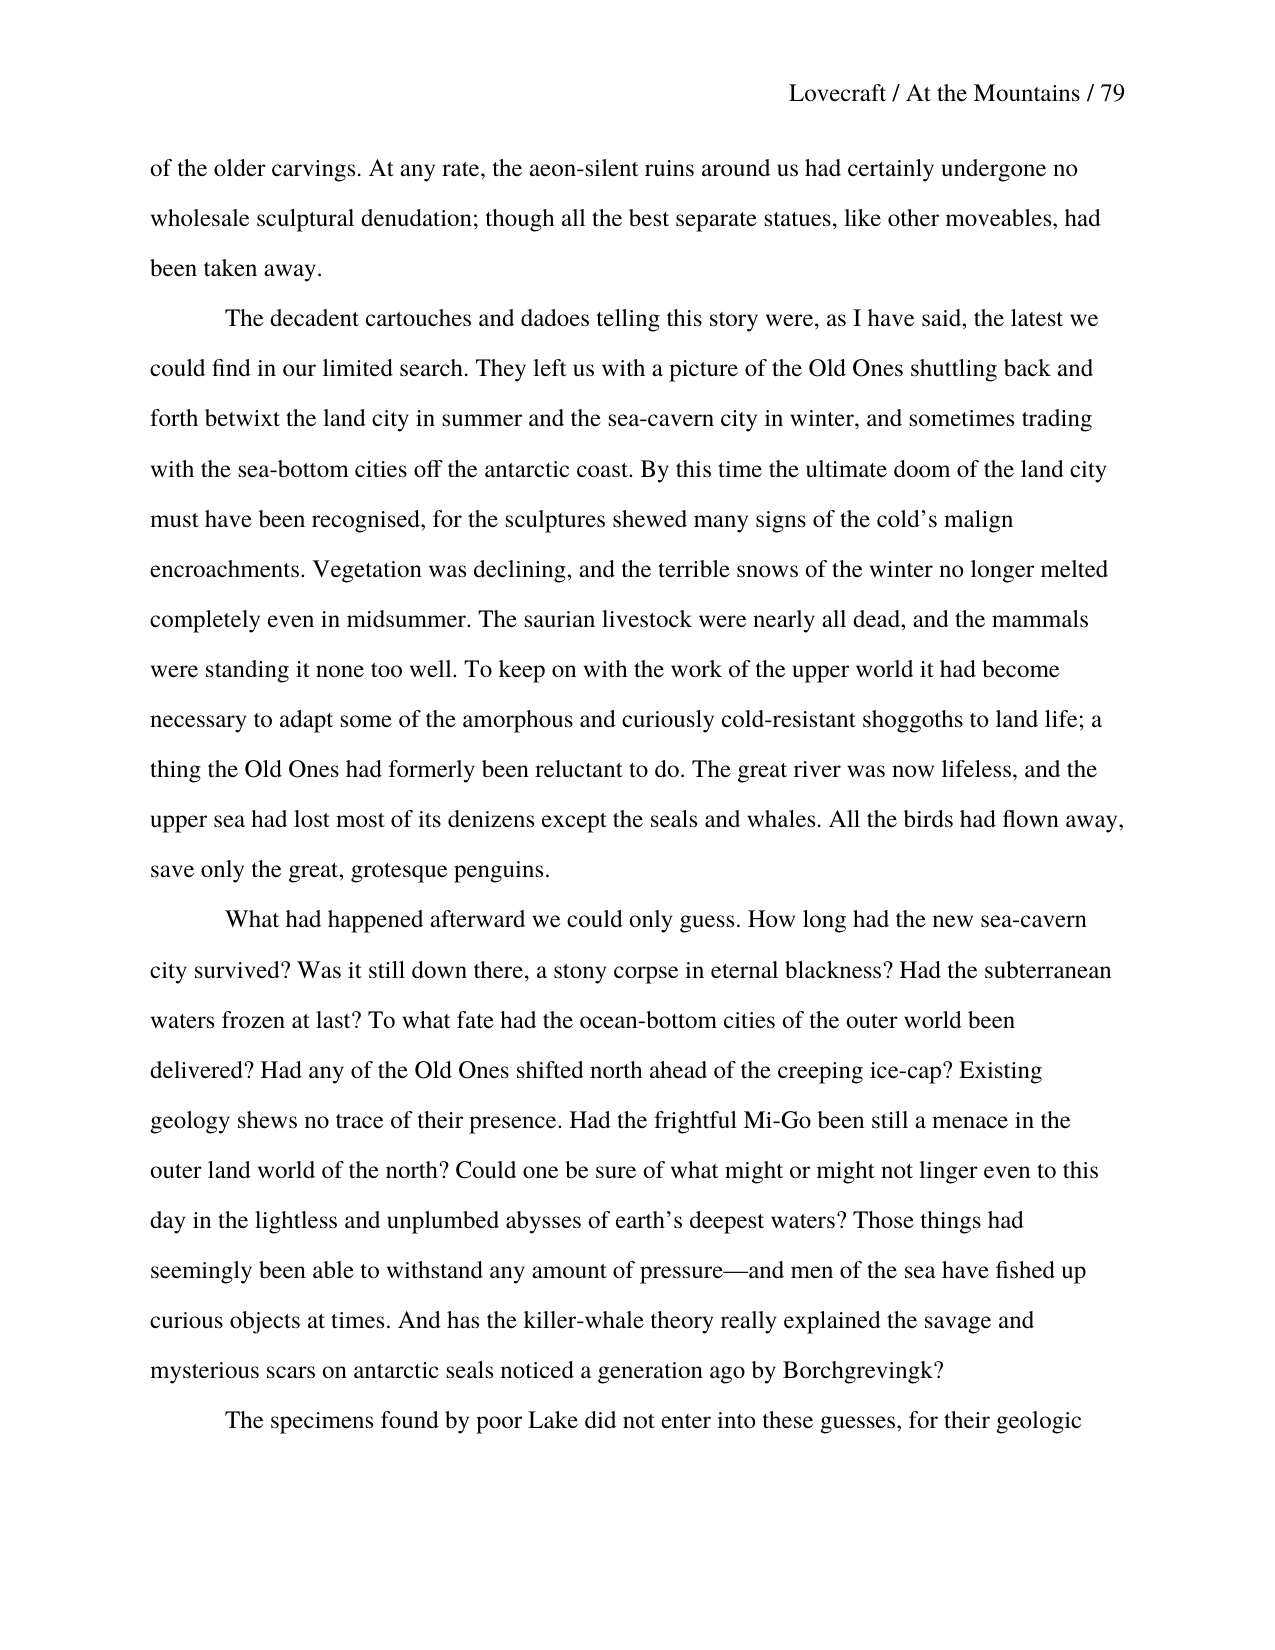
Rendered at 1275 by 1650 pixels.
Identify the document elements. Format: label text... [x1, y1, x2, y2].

text The specimens found by poor Lake did not enter into these guesses, for their geologic [150, 1403, 1125, 1436]
text The decadent cartouches and dadoes telling this story were, as I have said, the latest we could find in our limited search. They left us with a picture of the Old Ones shuttling back and forth betwixt the land city in summer and the sea-cavern city in winter, and sometimes trading with the sea-bottom cities off the antarctic coast. By this time the ultimate doom of the land city must have been recognised, for the sculptures shewed many signs of the cold’s malign encroachments. Vegetation was declining, and the terrible snows of the winter no longer melted completely even in midsummer. The saurian livestock were nearly all dead, and the mammals were standing it none too well. To keep on with the work of the upper world it had become necessary to adapt some of the amorphous and curiously cold-resistant shoggoths to land life; a thing the Old Ones had formerly been reluctant to do. The great river was now lifeless, and the upper sea had lost most of its denizens except the seals and whales. All the birds had flown away, save only the great, grotesque penguins. [150, 300, 1125, 885]
text What had happened afterward we could only guess. How long had the new sea-cavern city survived? Was it still down there, a stony corpse in eternal blackness? Had the subterranean waters frozen at last? To what fate had the ocean-bottom cities of the outer world been delivered? Had any of the Old Ones shifted north ahead of the creeping ice-cap? Existing geology shews no trace of their presence. Had the frightful Mi-Go been still a menace in the outer land world of the north? Could one be sure of what might or might not linger even to this day in the lightless and unplumbed abysses of earth’s deepest waters? Those things had seemingly been able to withstand any amount of pressure—and men of the sea have fished up curious objects at times. And has the killer-whale theory really explained the savage and mysterious scars on antarctic seals noticed a generation ago by Borchgrevingk? [150, 902, 1125, 1386]
text of the older carvings. At any rate, the aeon-silent ruins around us had certainly undergone no wholesale sculptural denudation; though all the best separate statues, like other moveables, had been taken away. [150, 150, 1125, 284]
